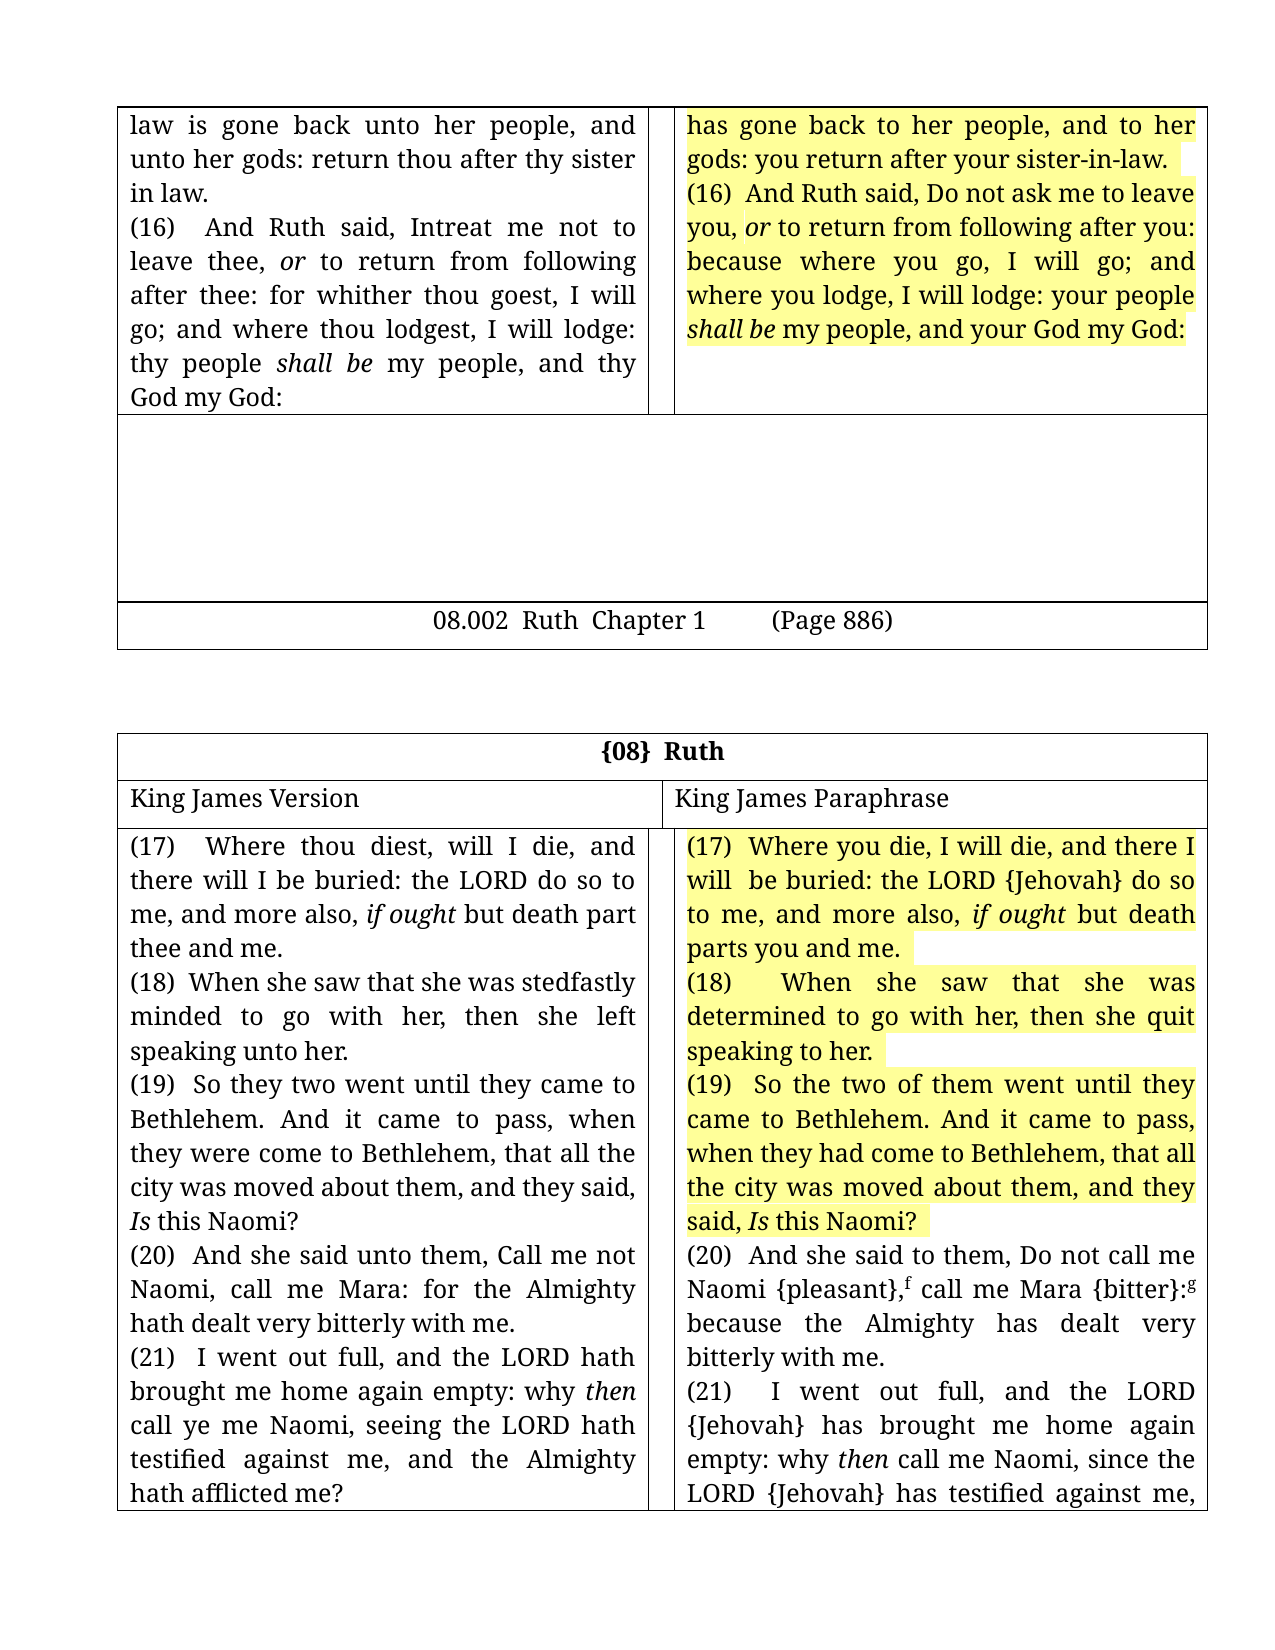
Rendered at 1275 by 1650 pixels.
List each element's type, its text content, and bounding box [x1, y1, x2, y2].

table_cell King James Paraphrase [663, 781, 1207, 828]
table_cell 08.002 Ruth Chapter 1 (Page 886) [118, 603, 1207, 649]
table_cell law is gone back unto her people, and unto her gods: return thou after thy sister in law. (16) And Ruth said, Intreat me not to leave thee, or to return from following after thee: for whither thou goest, I will go; and where thou lodgest, I will lodge: thy people shall be my people, and thy God my God: [118, 108, 648, 414]
table_header {08} Ruth [118, 734, 1207, 780]
table_cell has gone back to her people, and to her gods: you return after your sister-in-law. (16) And Ruth said, Do not ask me to leave you, or to return from following after you: because where you go, I will go; and where you lodge, I will lodge: your people shall be my people, and your God my God: [675, 108, 1207, 414]
table_cell (17) Where you die, I will die, and there I will be buried: the LORD {Jehovah} do so to me, and more also, if ought but death parts you and me. (18) When she saw that she was determined to go with her, then she quit speaking to her. (19) So the two of them went until they came to Bethlehem. And it came to pass, when they had come to Bethlehem, that all the city was moved about them, and they said, Is this Naomi? (20) And she said to them, Do not call me Naomi {pleasant},f call me Mara {bitter}:g because the Almighty has dealt very bitterly with me. (21) I went out full, and the LORD {Jehovah} has brought me home again empty: why then call me Naomi, since the LORD {Jehovah} has testified against me, [675, 829, 1207, 1510]
table_cell King James Version [118, 781, 662, 828]
table_cell [649, 108, 674, 414]
table_cell [649, 829, 674, 1510]
table_cell [118, 415, 1207, 601]
table_cell (17) Where thou diest, will I die, and there will I be buried: the LORD do so to me, and more also, if ought but death part thee and me. (18) When she saw that she was stedfastly minded to go with her, then she left speaking unto her. (19) So they two went until they came to Bethlehem. And it came to pass, when they were come to Bethlehem, that all the city was moved about them, and they said, Is this Naomi? (20) And she said unto them, Call me not Naomi, call me Mara: for the Almighty hath dealt very bitterly with me. (21) I went out full, and the LORD hath brought me home again empty: why then call ye me Naomi, seeing the LORD hath testified against me, and the Almighty hath afflicted me? [118, 829, 648, 1510]
